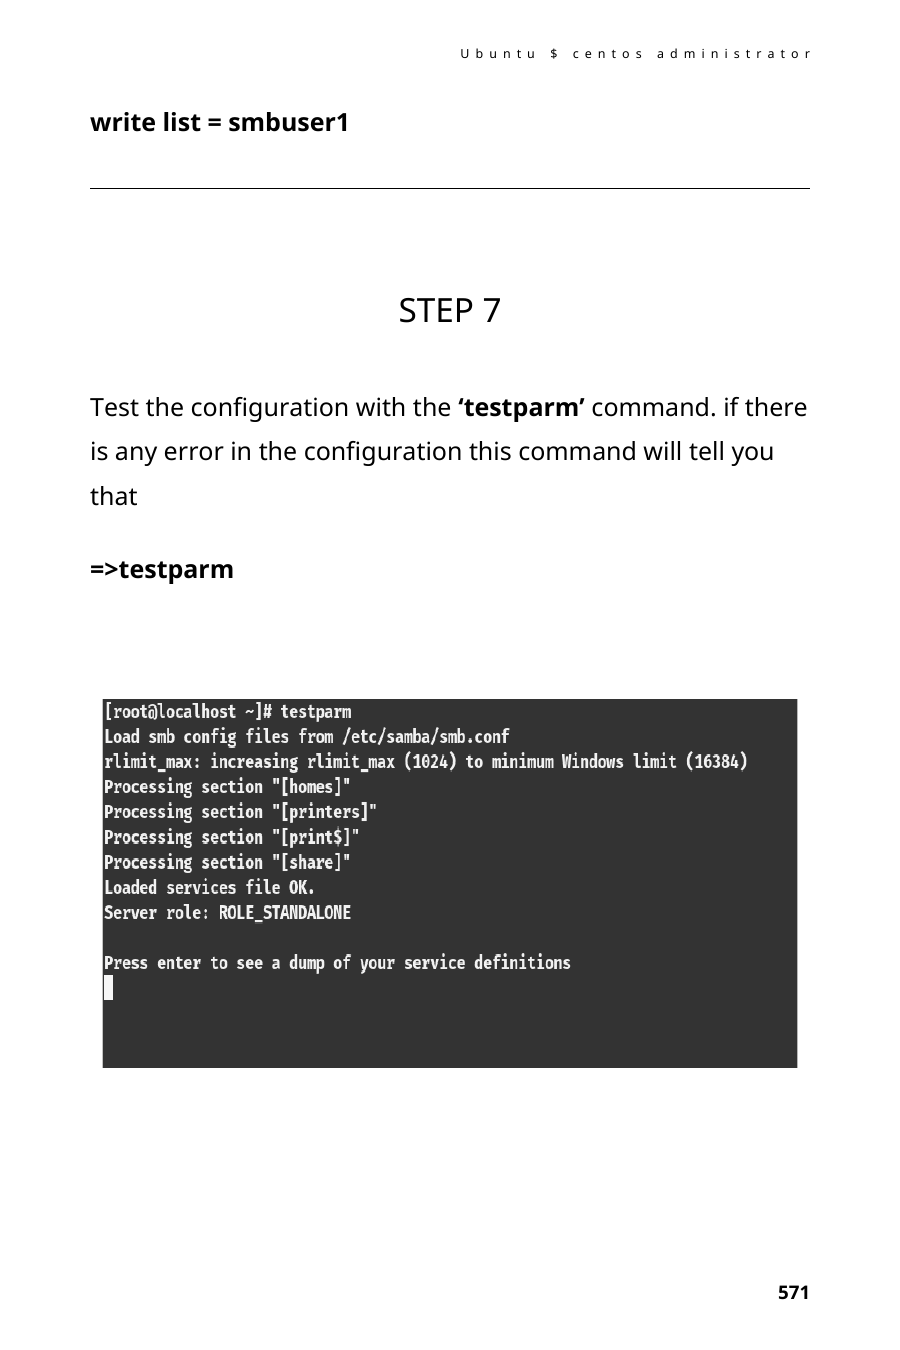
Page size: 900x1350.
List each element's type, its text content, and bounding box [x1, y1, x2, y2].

text write list = smbuser1 [90, 105, 810, 139]
text Test the configuration with the ‘testparm’ command. if there is any error in the configuration this command will tell you that [90, 390, 810, 512]
picture [102, 699, 798, 1068]
text STEP 7 [90, 287, 810, 332]
text =>testparm [90, 552, 810, 586]
